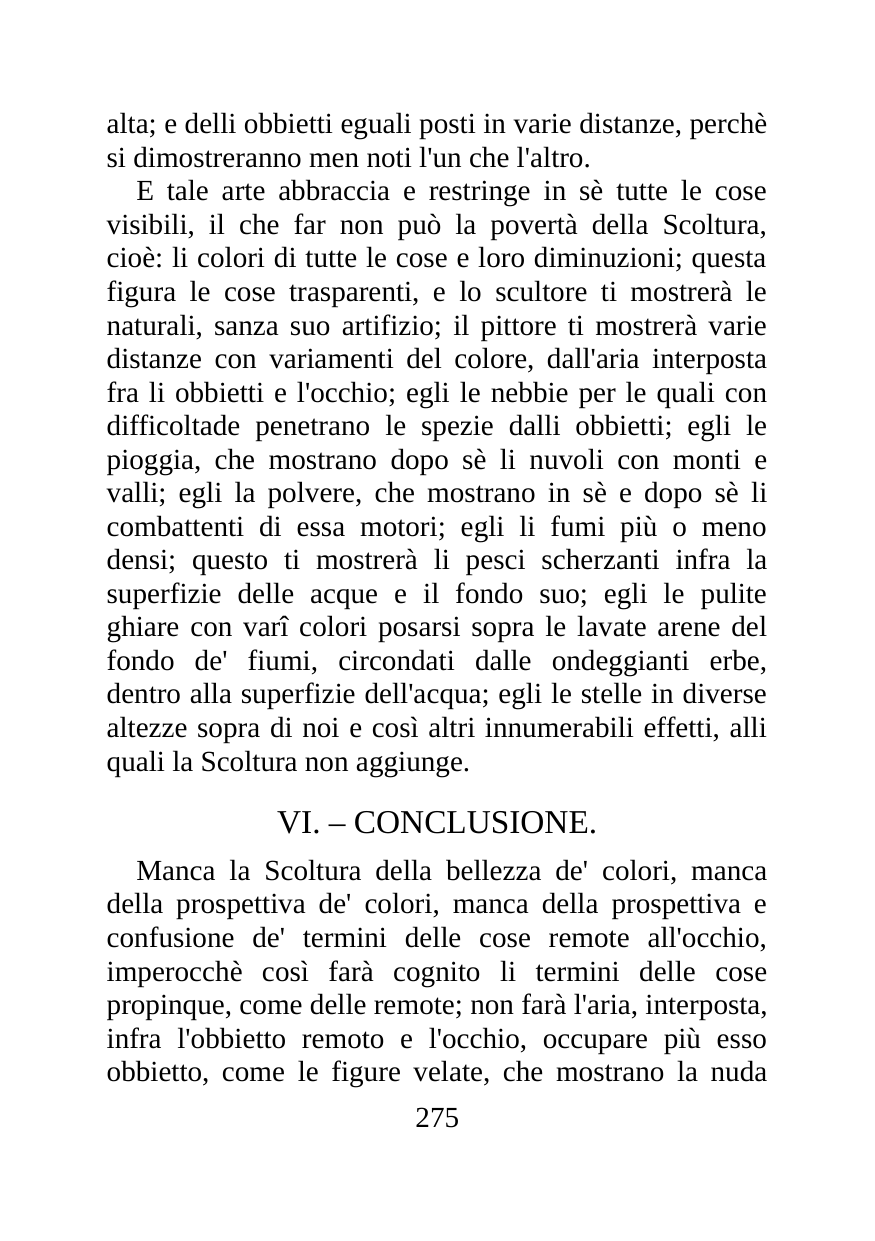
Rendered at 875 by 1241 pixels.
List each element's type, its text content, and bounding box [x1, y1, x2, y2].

text alta; e delli obbietti eguali posti in varie distanze, perchè si dimostreranno men noti l'un che l'altro. [106, 106, 768, 173]
subtitle VI. ‒ CONCLUSIONE. [106, 802, 768, 841]
text E tale arte abbraccia e restringe in sè tutte le cose visibili, il che far non può la povertà della Scoltura, cioè: li colori di tutte le cose e loro diminuzioni; questa figura le cose trasparenti, e lo scultore ti mostrerà le naturali, sanza suo artifizio; il pittore ti mostrerà varie distanze con variamenti del colore, dall'aria interposta fra li obbietti e l'occhio; egli le nebbie per le quali con difficoltade penetrano le spezie dalli obbietti; egli le pioggia, che mostrano dopo sè li nuvoli con monti e valli; egli la polvere, che mostrano in sè e dopo sè li combattenti di essa motori; egli li fumi più o meno densi; questo ti mostrerà li pesci scherzanti infra la superfizie delle acque e il fondo suo; egli le pulite ghiare con varî colori posarsi sopra le lavate arene del fondo de' fiumi, circondati dalle ondeggianti erbe, dentro alla superfizie dell'acqua; egli le stelle in diverse altezze sopra di noi e così altri innumerabili effetti, alli quali la Scoltura non aggiunge. [106, 173, 768, 777]
text Manca la Scoltura della bellezza de' colori, manca della prospettiva de' colori, manca della prospettiva e confusione de' termini delle cose remote all'occhio, imperocchè così farà cognito li termini delle cose propinque, come delle remote; non farà l'aria, interposta, infra l'obbietto remoto e l'occhio, occupare più esso obbietto, come le figure velate, che mostrano la nuda [106, 853, 768, 1088]
